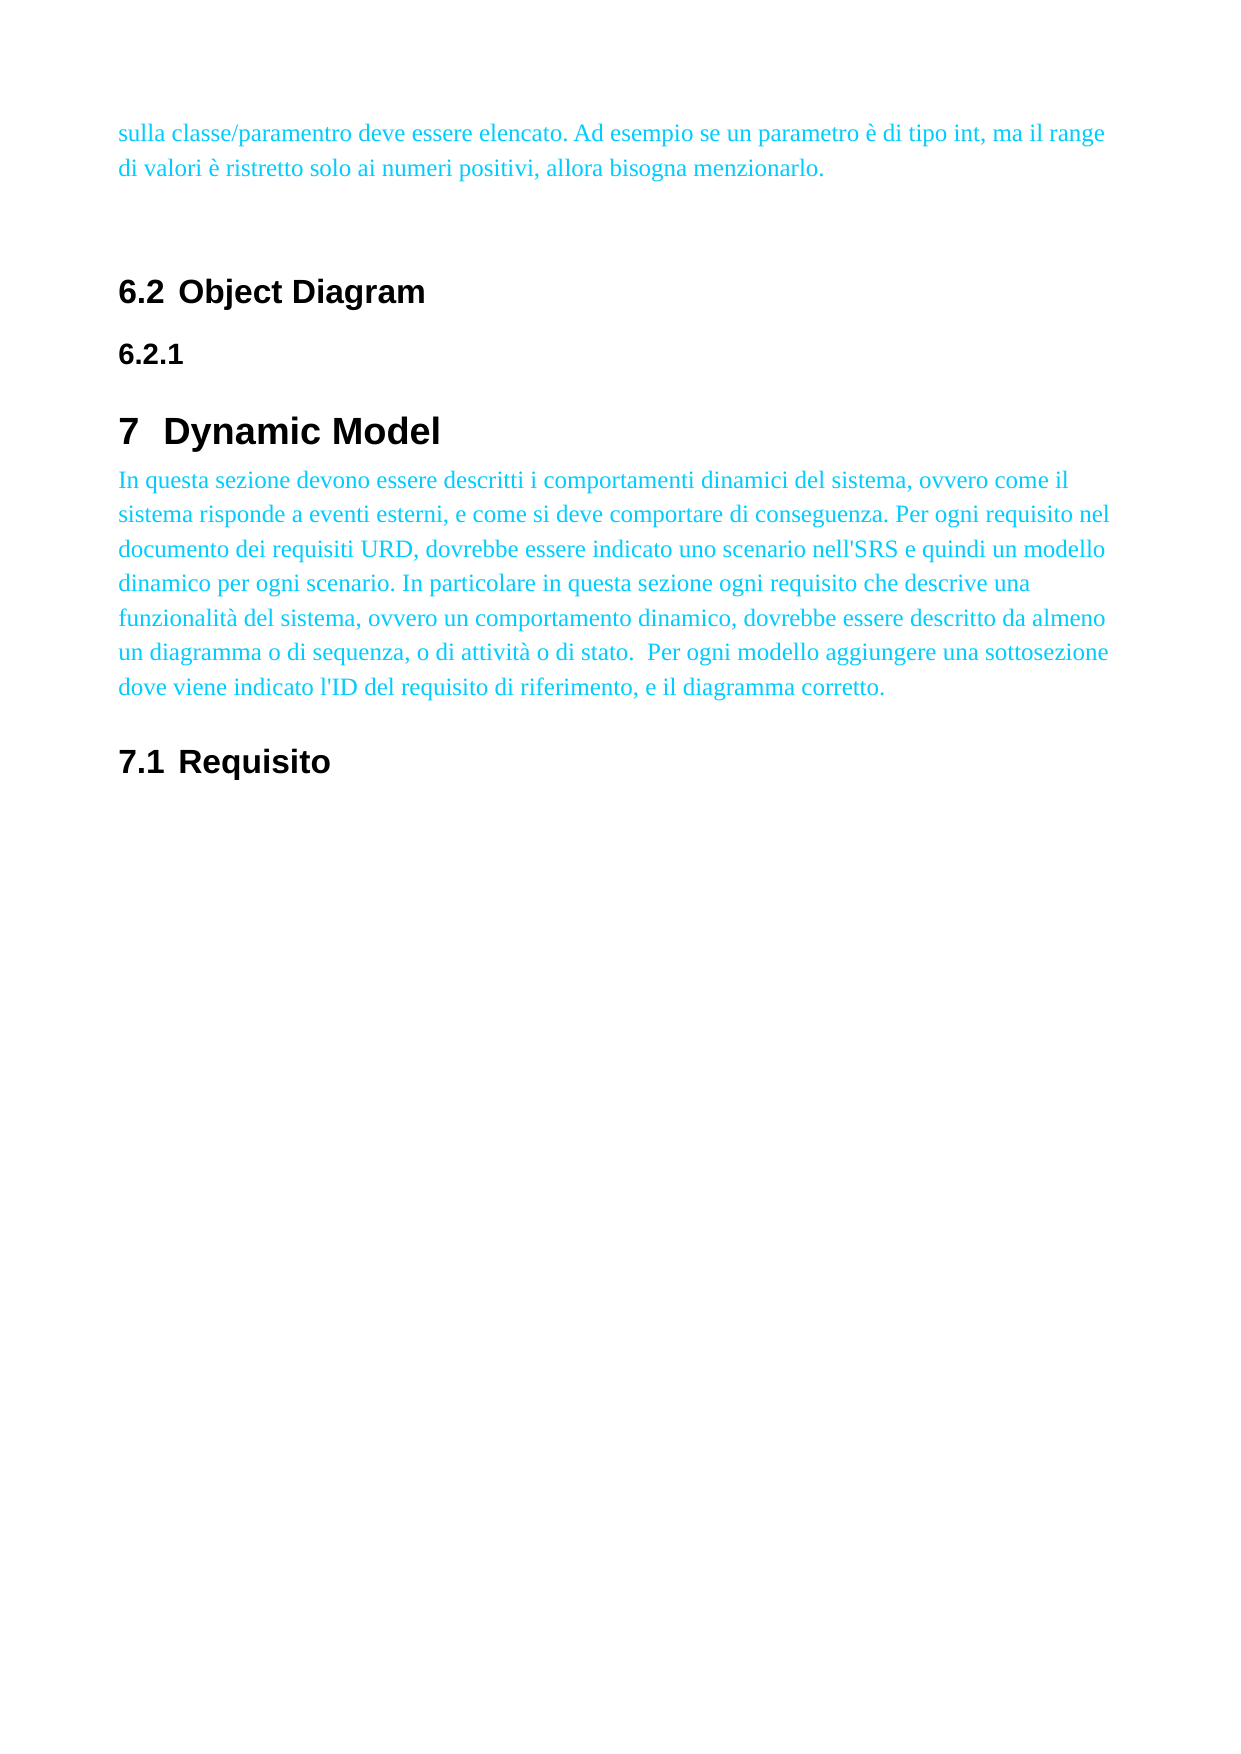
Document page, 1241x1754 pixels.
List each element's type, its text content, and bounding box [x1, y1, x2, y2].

subtitle Object Diagram [118, 272, 1122, 310]
text In questa sezione devono essere descritti i comportamenti dinamici del sistema, ovvero come il sistema risponde a eventi esterni, e come si deve comportare di conseguenza. Per ogni requisito nel documento dei requisiti URD, dovrebbe essere indicato uno scenario nell'SRS e quindi un modello dinamico per ogni scenario. In particolare in questa sezione ogni requisito che descrive una funzionalità del sistema, ovvero un comportamento dinamico, dovrebbe essere descritto da almeno un diagramma o di sequenza, o di attività o di stato. Per ogni modello aggiungere una sottosezione dove viene indicato l'ID del requisito di riferimento, e il diagramma corretto. [118, 465, 1122, 700]
text sulla classe/paramentro deve essere elencato. Ad esempio se un parametro è di tipo int, ma il range di valori è ristretto solo ai numeri positivi, allora bisogna menzionarlo. [118, 118, 1122, 181]
subtitle Requisito [118, 741, 1122, 780]
subtitle Dynamic Model [118, 408, 1122, 452]
